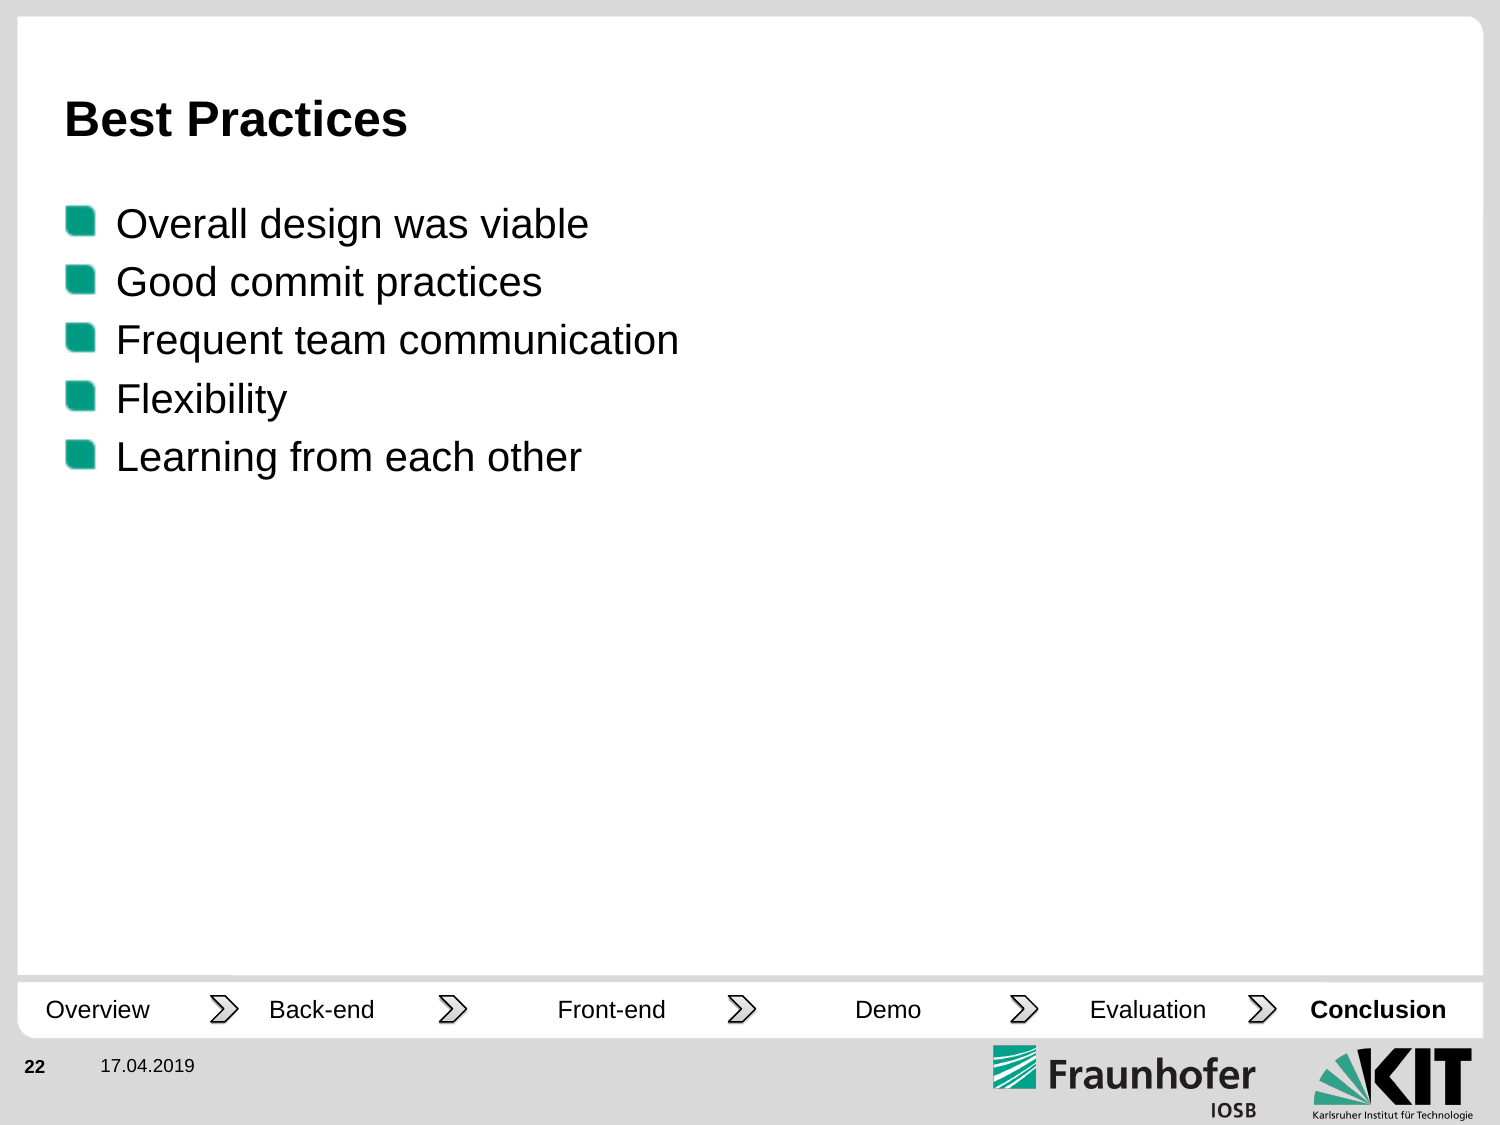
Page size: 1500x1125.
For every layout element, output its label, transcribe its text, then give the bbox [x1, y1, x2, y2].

text_box Evaluation [1075, 986, 1222, 1031]
title Best Practices [64, 54, 1198, 147]
text_box [210, 995, 238, 1022]
text_box [1010, 995, 1038, 1022]
picture [0, 0, 1500, 1125]
text_box [1248, 995, 1277, 1022]
text_box 17.04.2019 [100, 1053, 272, 1113]
text_box [439, 995, 467, 1022]
text_box Front-end [542, 986, 682, 1031]
text_box [728, 995, 756, 1022]
text_box Demo [840, 986, 937, 1031]
text_box Conclusion [1295, 986, 1500, 1031]
text_box Back-end [254, 986, 418, 1031]
text_box Overview [30, 986, 194, 1031]
list Overall design was viable Good commit practices Frequent team communication Flexibility Learning from each other [64, 196, 1436, 966]
